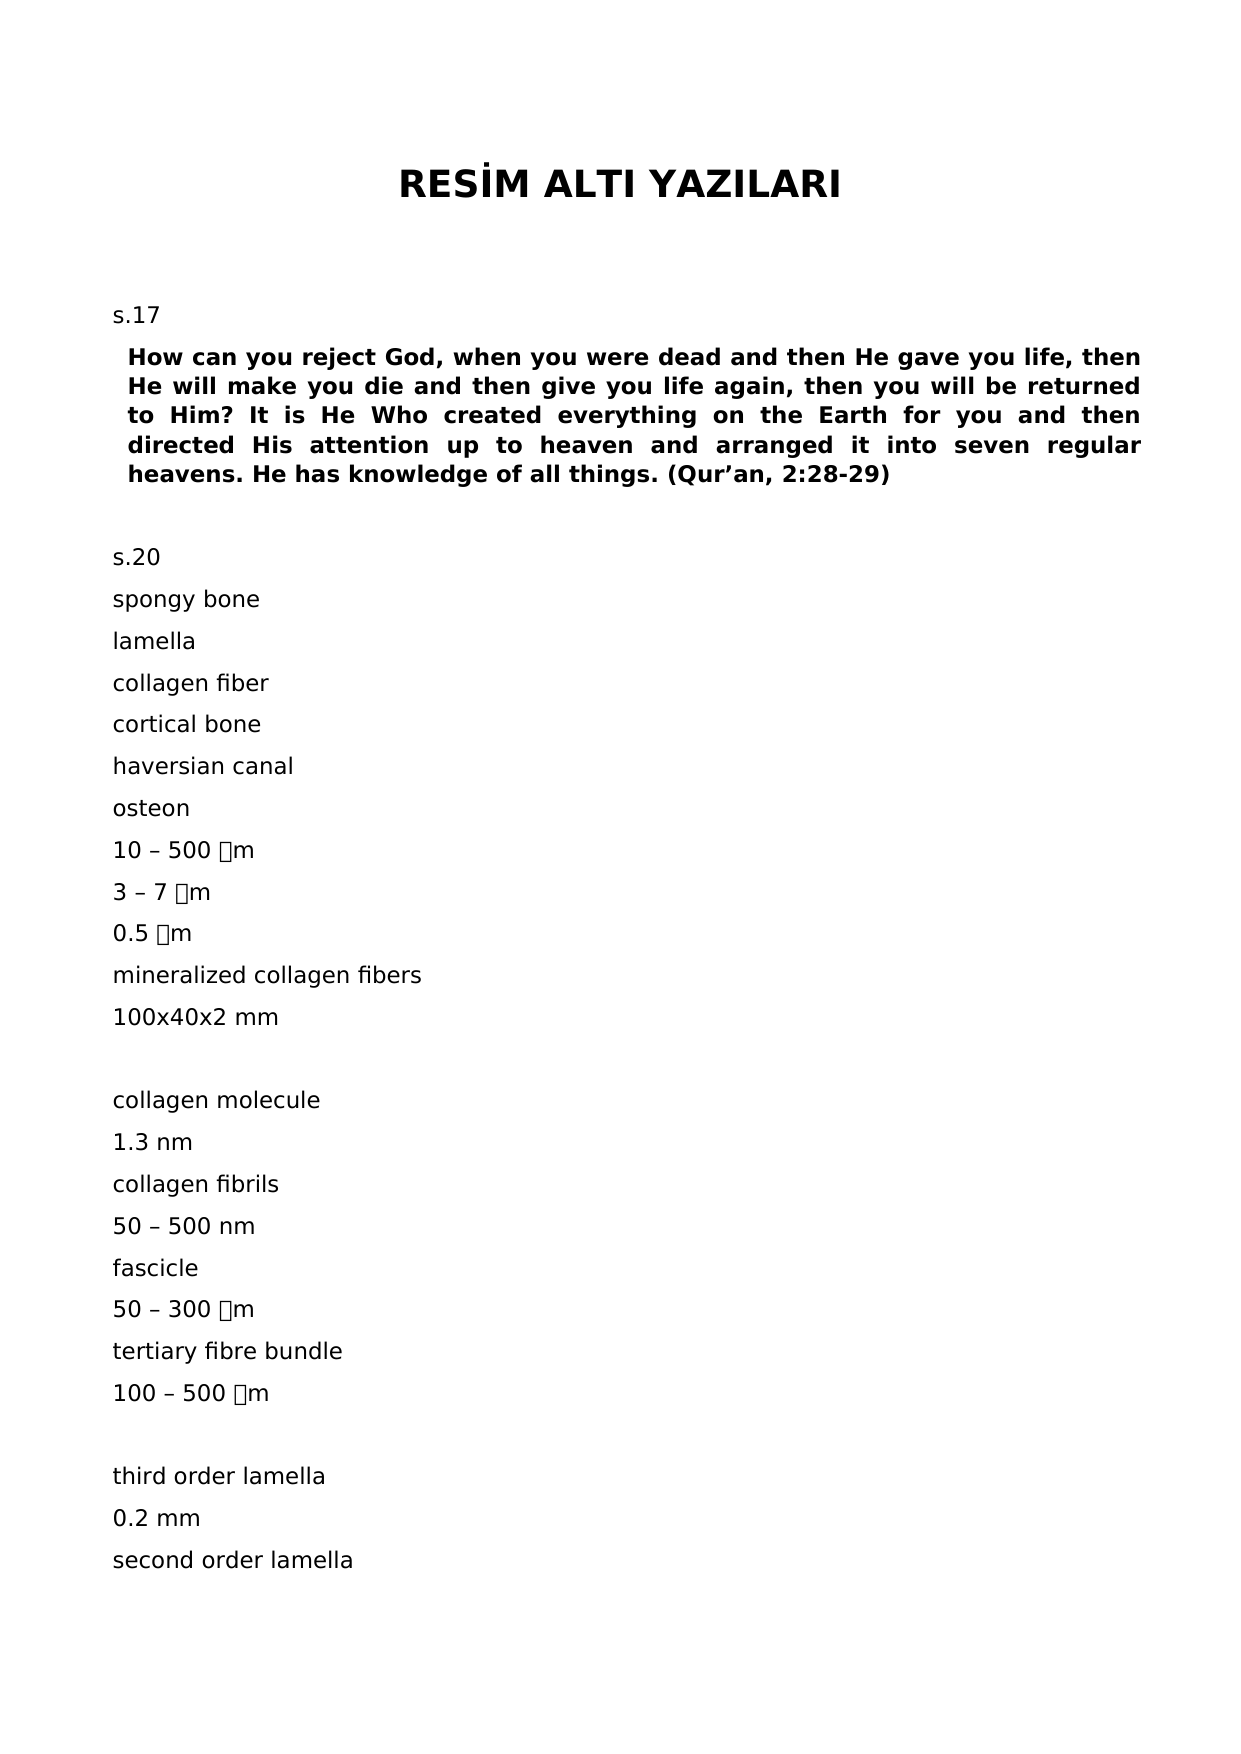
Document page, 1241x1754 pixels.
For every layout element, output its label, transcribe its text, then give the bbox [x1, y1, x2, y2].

text collagen fibrils [75, 1171, 1165, 1198]
text tertiary fibre bundle [75, 1338, 1165, 1365]
text third order lamella [75, 1463, 1165, 1490]
text osteon [75, 795, 1165, 822]
text haversian canal [75, 753, 1165, 780]
text 0.2 mm [75, 1505, 1165, 1532]
text 50 – 500 nm [75, 1213, 1165, 1239]
text 10 – 500 m [75, 837, 1165, 864]
text collagen molecule [75, 1088, 1165, 1114]
text 0.5 m [75, 921, 1165, 947]
text cortical bone [75, 712, 1165, 738]
text fascicle [75, 1255, 1165, 1281]
text How can you reject God, when you were dead and then He gave you life, then He will make you die and then give you life again, then you will be returned to Him? It is He Who created everything on the Earth for you and then directed His attention up to heaven and arranged it into seven regular heavens. He has knowledge of all things. (Qur’an, 2:28-29) [127, 344, 1143, 488]
text collagen fiber [75, 670, 1165, 697]
text 1.3 nm [75, 1129, 1165, 1156]
text 100 – 500 m [75, 1380, 1165, 1407]
text second order lamella [75, 1547, 1165, 1574]
text mineralized collagen fibers [75, 962, 1165, 989]
text 100x40x2 mm [75, 1004, 1165, 1031]
subtitle RESİM ALTI YAZILARI [75, 162, 1165, 206]
text spongy bone [75, 586, 1165, 613]
text s.17 [75, 302, 1165, 329]
text lamella [75, 628, 1165, 655]
text 3 – 7 m [75, 879, 1165, 905]
text 50 – 300 m [75, 1296, 1165, 1323]
text s.20 [75, 544, 1165, 571]
